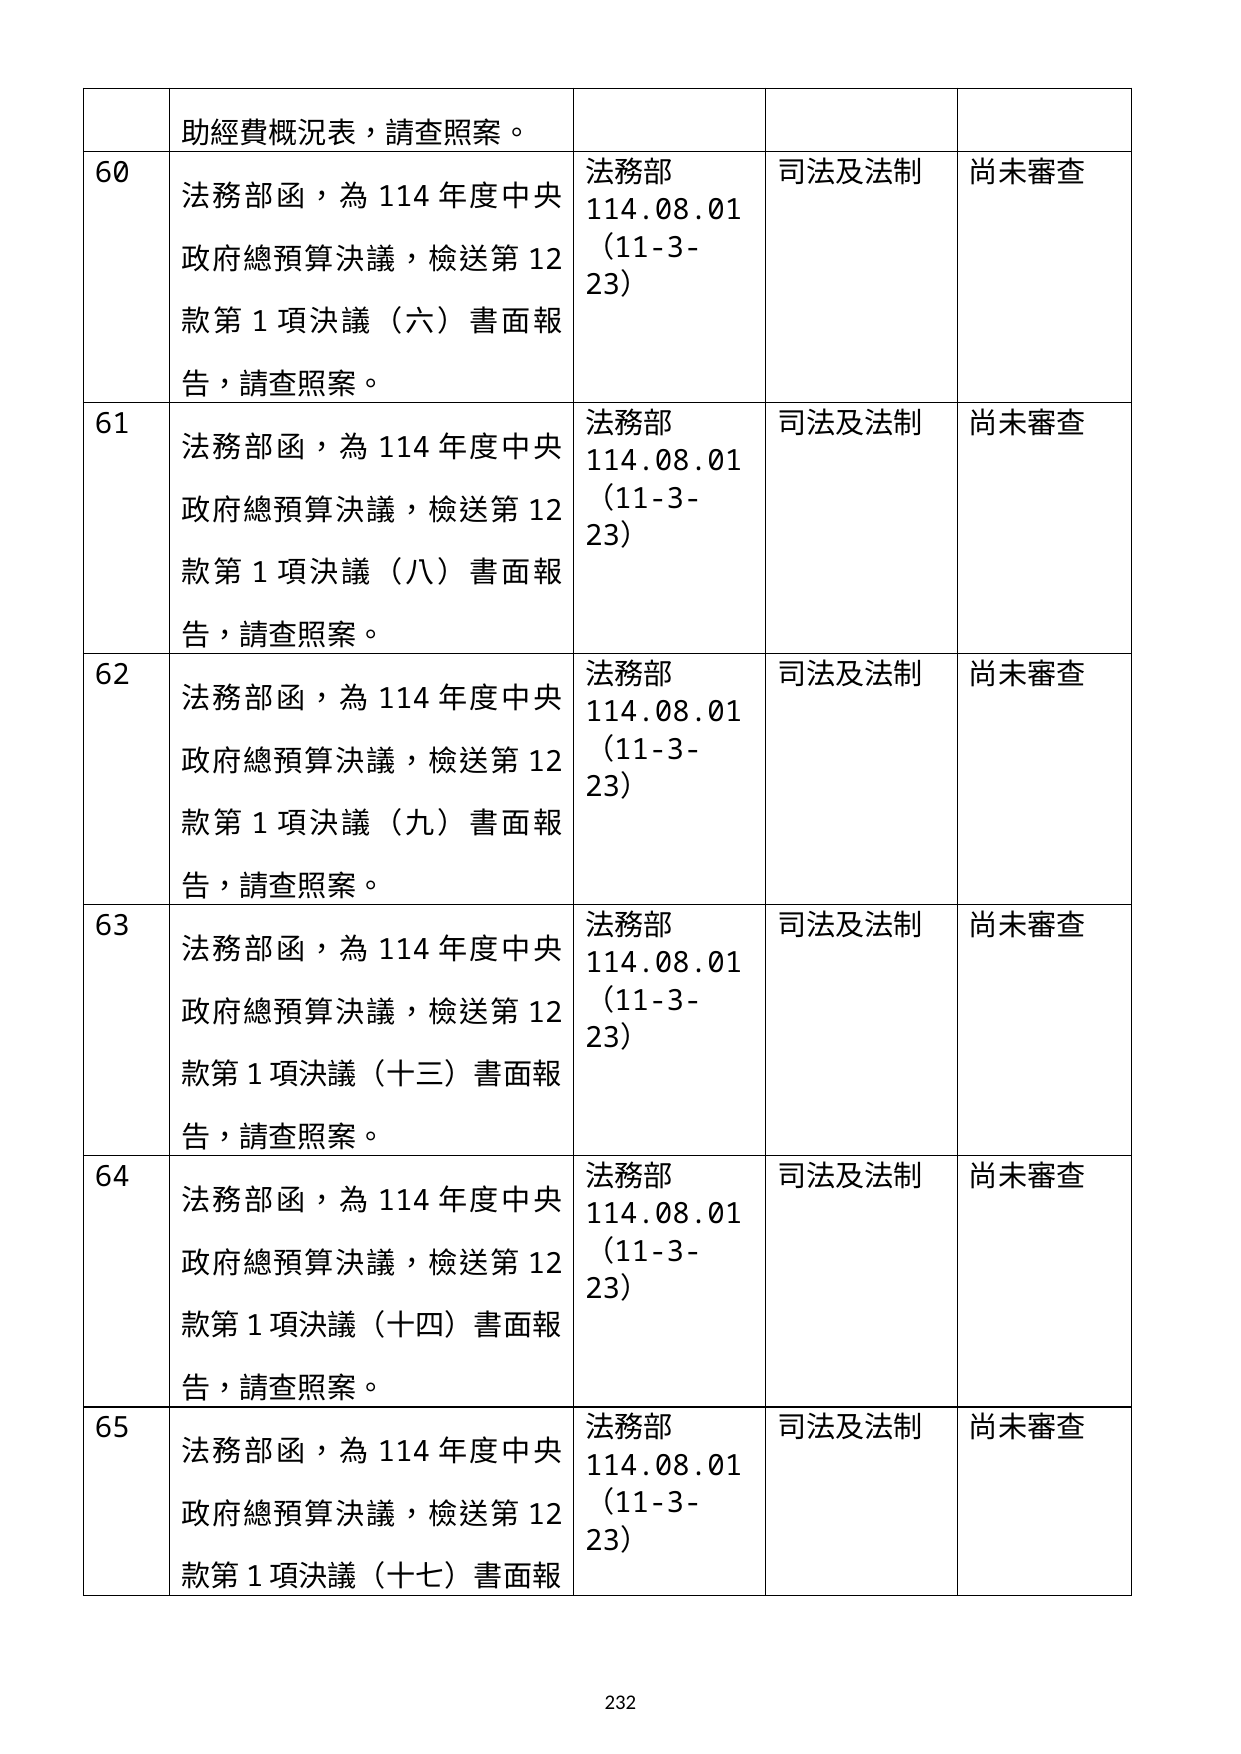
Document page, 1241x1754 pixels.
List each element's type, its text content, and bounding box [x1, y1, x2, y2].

table_cell 司法及法制 [766, 1408, 957, 1595]
table_cell 法務部 114.08.01 （11-3-23） [574, 152, 765, 402]
table_cell 尚未審查 [958, 905, 1131, 1155]
table_cell 63 [84, 905, 169, 1155]
table_cell 司法及法制 [766, 1156, 957, 1406]
table_cell 法務部函，為114年度中央政府總預算決議，檢送第12款第1項決議（八）書面報告，請查照案。 [170, 403, 573, 653]
table_cell 法務部函，為114年度中央政府總預算決議，檢送第12款第1項決議（十四）書面報告，請查照案。 [170, 1156, 573, 1406]
table_cell 法務部函，為114年度中央政府總預算決議，檢送第12款第1項決議（六）書面報告，請查照案。 [170, 152, 573, 402]
table_cell 尚未審查 [958, 403, 1131, 653]
table_cell 65 [84, 1408, 169, 1595]
table_cell 64 [84, 1156, 169, 1406]
table_cell [84, 89, 169, 151]
table_cell 尚未審查 [958, 152, 1131, 402]
table_cell 法務部 114.08.01 （11-3-23） [574, 654, 765, 904]
table_cell 法務部函，為114年度中央政府總預算決議，檢送第12款第1項決議（十三）書面報告，請查照案。 [170, 905, 573, 1155]
table_cell 尚未審查 [958, 654, 1131, 904]
table_cell 法務部函，為114年度中央政府總預算決議，檢送第12款第1項決議（十七）書面報 [170, 1408, 573, 1595]
table_cell 司法及法制 [766, 403, 957, 653]
table_cell 法務部 114.08.01 （11-3-23） [574, 403, 765, 653]
table_cell 司法及法制 [766, 152, 957, 402]
table_cell 法務部 114.08.01 （11-3-23） [574, 905, 765, 1155]
table_cell 尚未審查 [958, 1408, 1131, 1595]
table_cell 助經費概況表，請查照案。 [170, 89, 573, 151]
table_cell 60 [84, 152, 169, 402]
table_cell 法務部 114.08.01 （11-3-23） [574, 1156, 765, 1406]
table_cell 司法及法制 [766, 654, 957, 904]
table_cell 62 [84, 654, 169, 904]
table_cell 司法及法制 [766, 905, 957, 1155]
table_cell [766, 89, 957, 151]
table_cell 61 [84, 403, 169, 653]
table_cell [574, 89, 765, 151]
table_cell 法務部函，為114年度中央政府總預算決議，檢送第12款第1項決議（九）書面報告，請查照案。 [170, 654, 573, 904]
table_cell [958, 89, 1131, 151]
table_cell 尚未審查 [958, 1156, 1131, 1406]
table_cell 法務部 114.08.01 （11-3-23） [574, 1408, 765, 1595]
